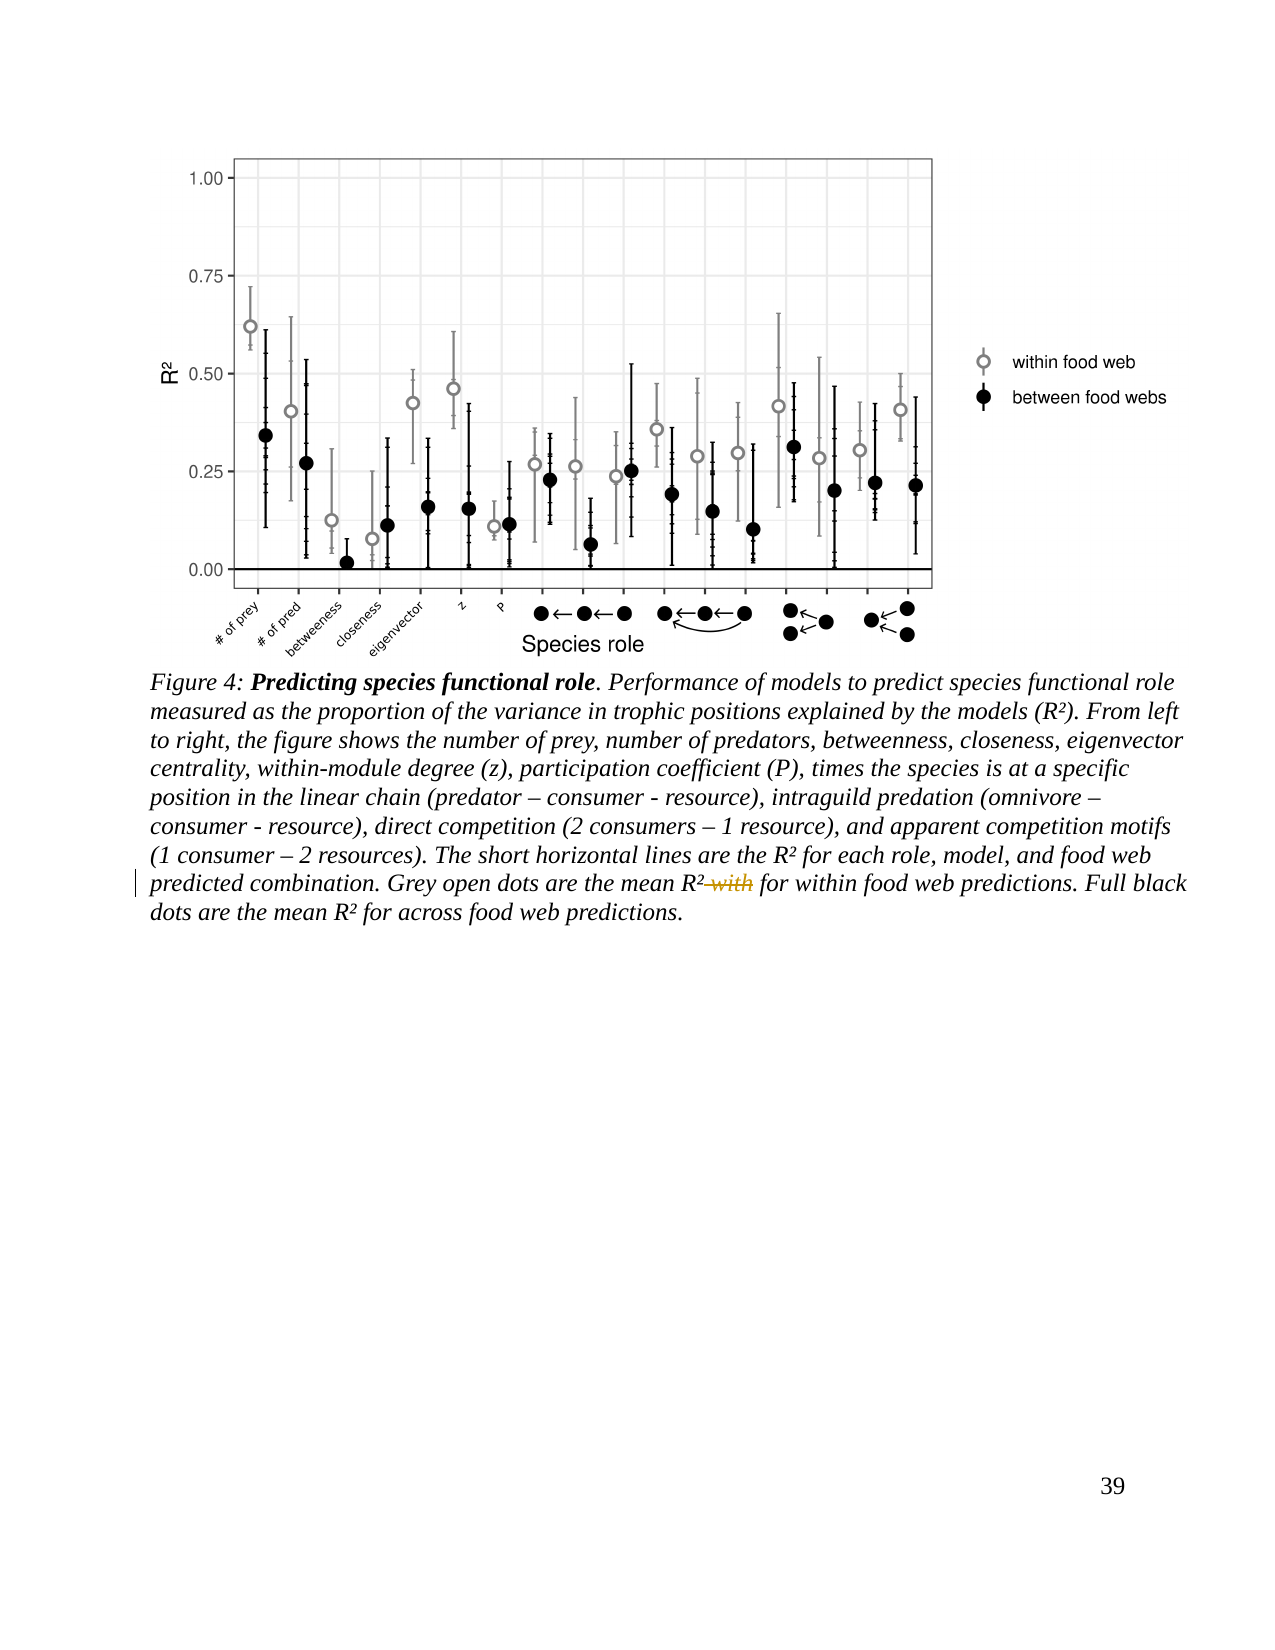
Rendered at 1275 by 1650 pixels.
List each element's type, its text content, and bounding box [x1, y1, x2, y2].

picture [150, 148, 1189, 668]
text Figure 4: Predicting species functional role. Performance of models to predict species functional role measured as the proportion of the variance in trophic positions explained by the models (R²). From left to right, the figure shows the number of prey, number of predators, betweenness, closeness, eigenvector centrality, within-module degree (z), participation coefficient (P), times the species is at a specific position in the linear chain (predator – consumer - resource), intraguild predation (omnivore – consumer - resource), direct competition (2 consumers – 1 resource), and apparent competition motifs (1 consumer – 2 resources). The short horizontal lines are the R² for each role, model, and food web predicted combination. Grey open dots are the mean R² for within food web predictions. Full black dots are the mean R² for across food web predictions. [150, 668, 1189, 926]
